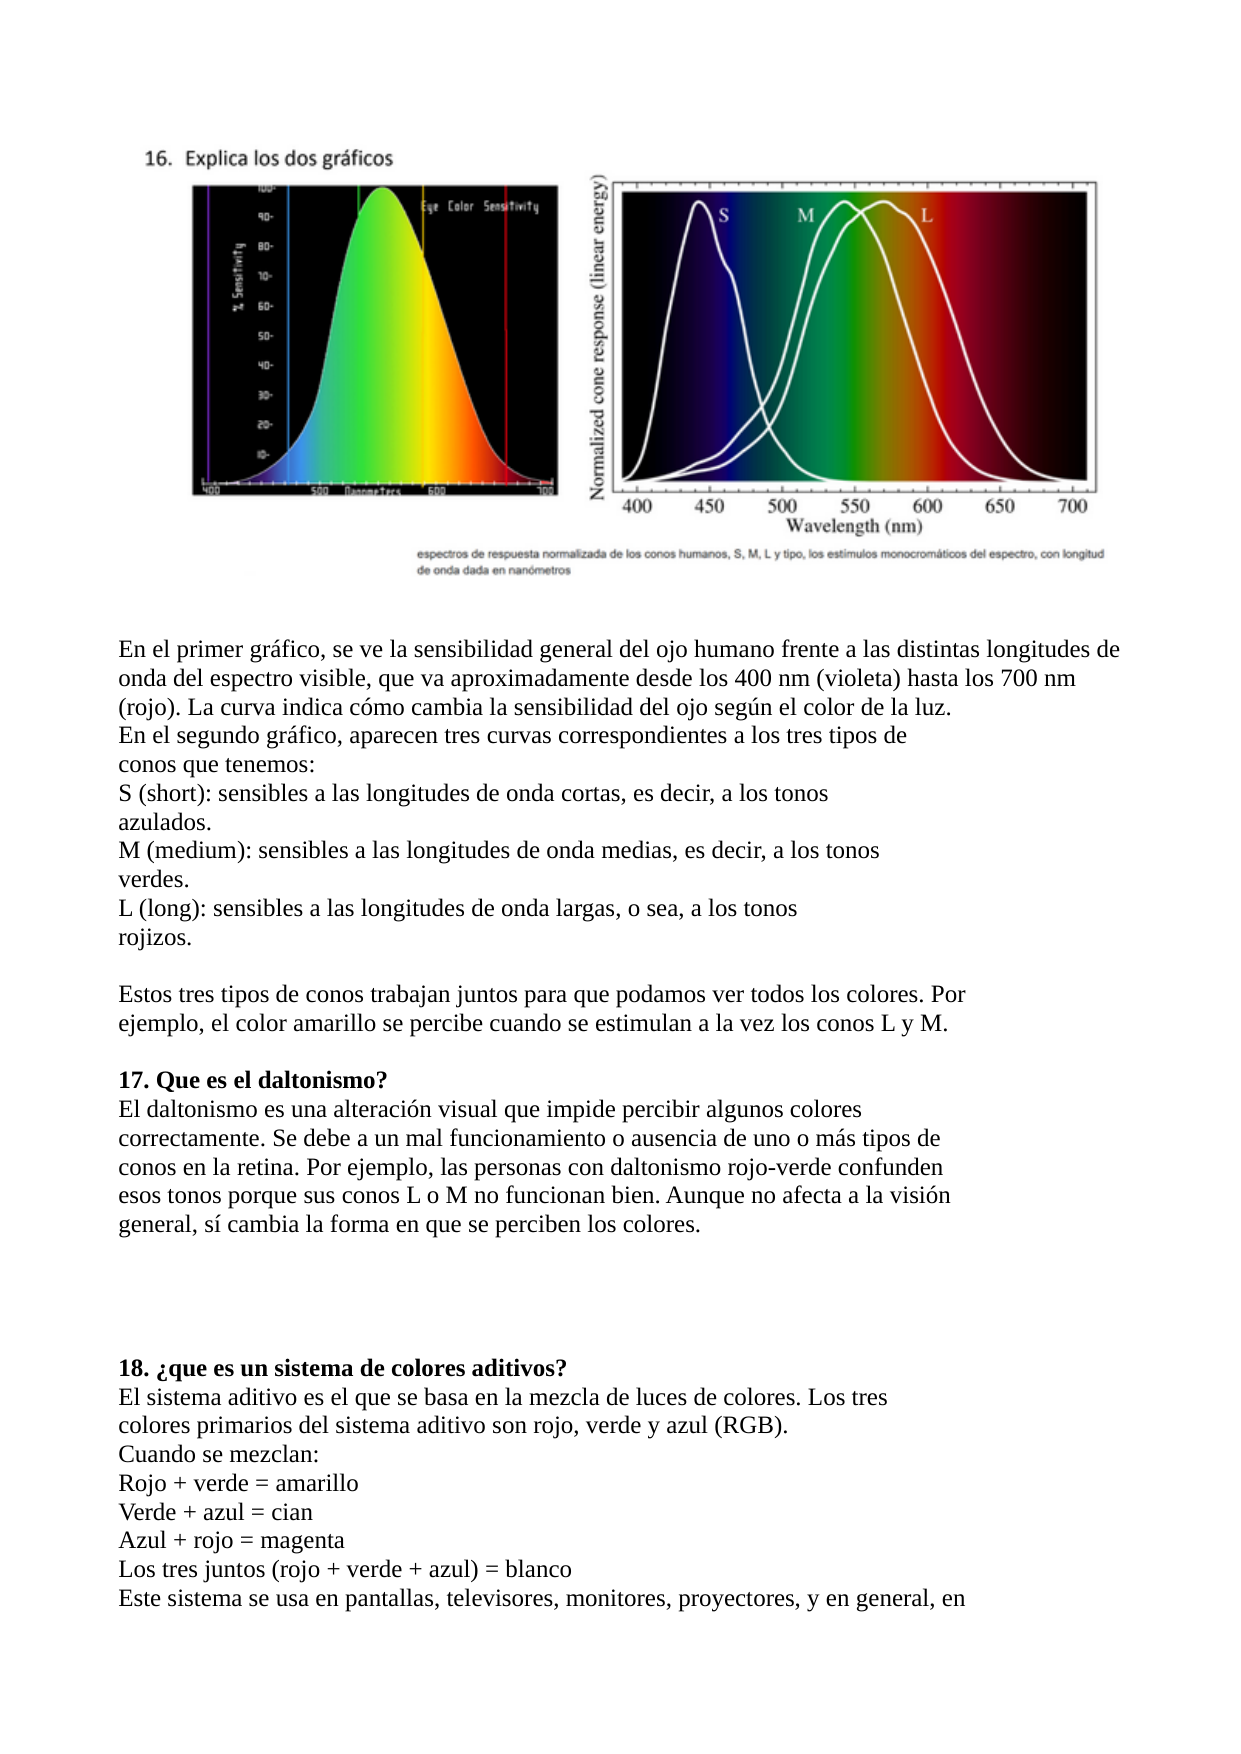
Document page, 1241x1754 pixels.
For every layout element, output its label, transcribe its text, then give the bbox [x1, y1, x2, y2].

text 17. Que es el daltonismo? El daltonismo es una alteración visual que impide percibir algunos colores correctamente. Se debe a un mal funcionamiento o ausencia de uno o más tipos de conos en la retina. Por ejemplo, las personas con daltonismo rojo-verde confunden esos tonos porque sus conos L o M no funcionan bien. Aunque no afecta a la visión general, sí cambia la forma en que se perciben los colores. [118, 1066, 1122, 1238]
text 18. ¿que es un sistema de colores aditivos? El sistema aditivo es el que se basa en la mezcla de luces de colores. Los tres colores primarios del sistema aditivo son rojo, verde y azul (RGB). Cuando se mezclan: Rojo + verde = amarillo Verde + azul = cian Azul + rojo = magenta Los tres juntos (rojo + verde + azul) = blanco Este sistema se usa en pantallas, televisores, monitores, proyectores, y en general, en [118, 1353, 1122, 1612]
picture [118, 135, 1123, 577]
text En el primer gráfico, se ve la sensibilidad general del ojo humano frente a las distintas longitudes de onda del espectro visible, que va aproximadamente desde los 400 nm (violeta) hasta los 700 nm (rojo). La curva indica cómo cambia la sensibilidad del ojo según el color de la luz. En el segundo gráfico, aparecen tres curvas correspondientes a los tres tipos de conos que tenemos: S (short): sensibles a las longitudes de onda cortas, es decir, a los tonos azulados. M (medium): sensibles a las longitudes de onda medias, es decir, a los tonos verdes. L (long): sensibles a las longitudes de onda largas, o sea, a los tonos rojizos. Estos tres tipos de conos trabajan juntos para que podamos ver todos los colores. Por ejemplo, el color amarillo se percibe cuando se estimulan a la vez los conos L y M. [118, 634, 1122, 1037]
